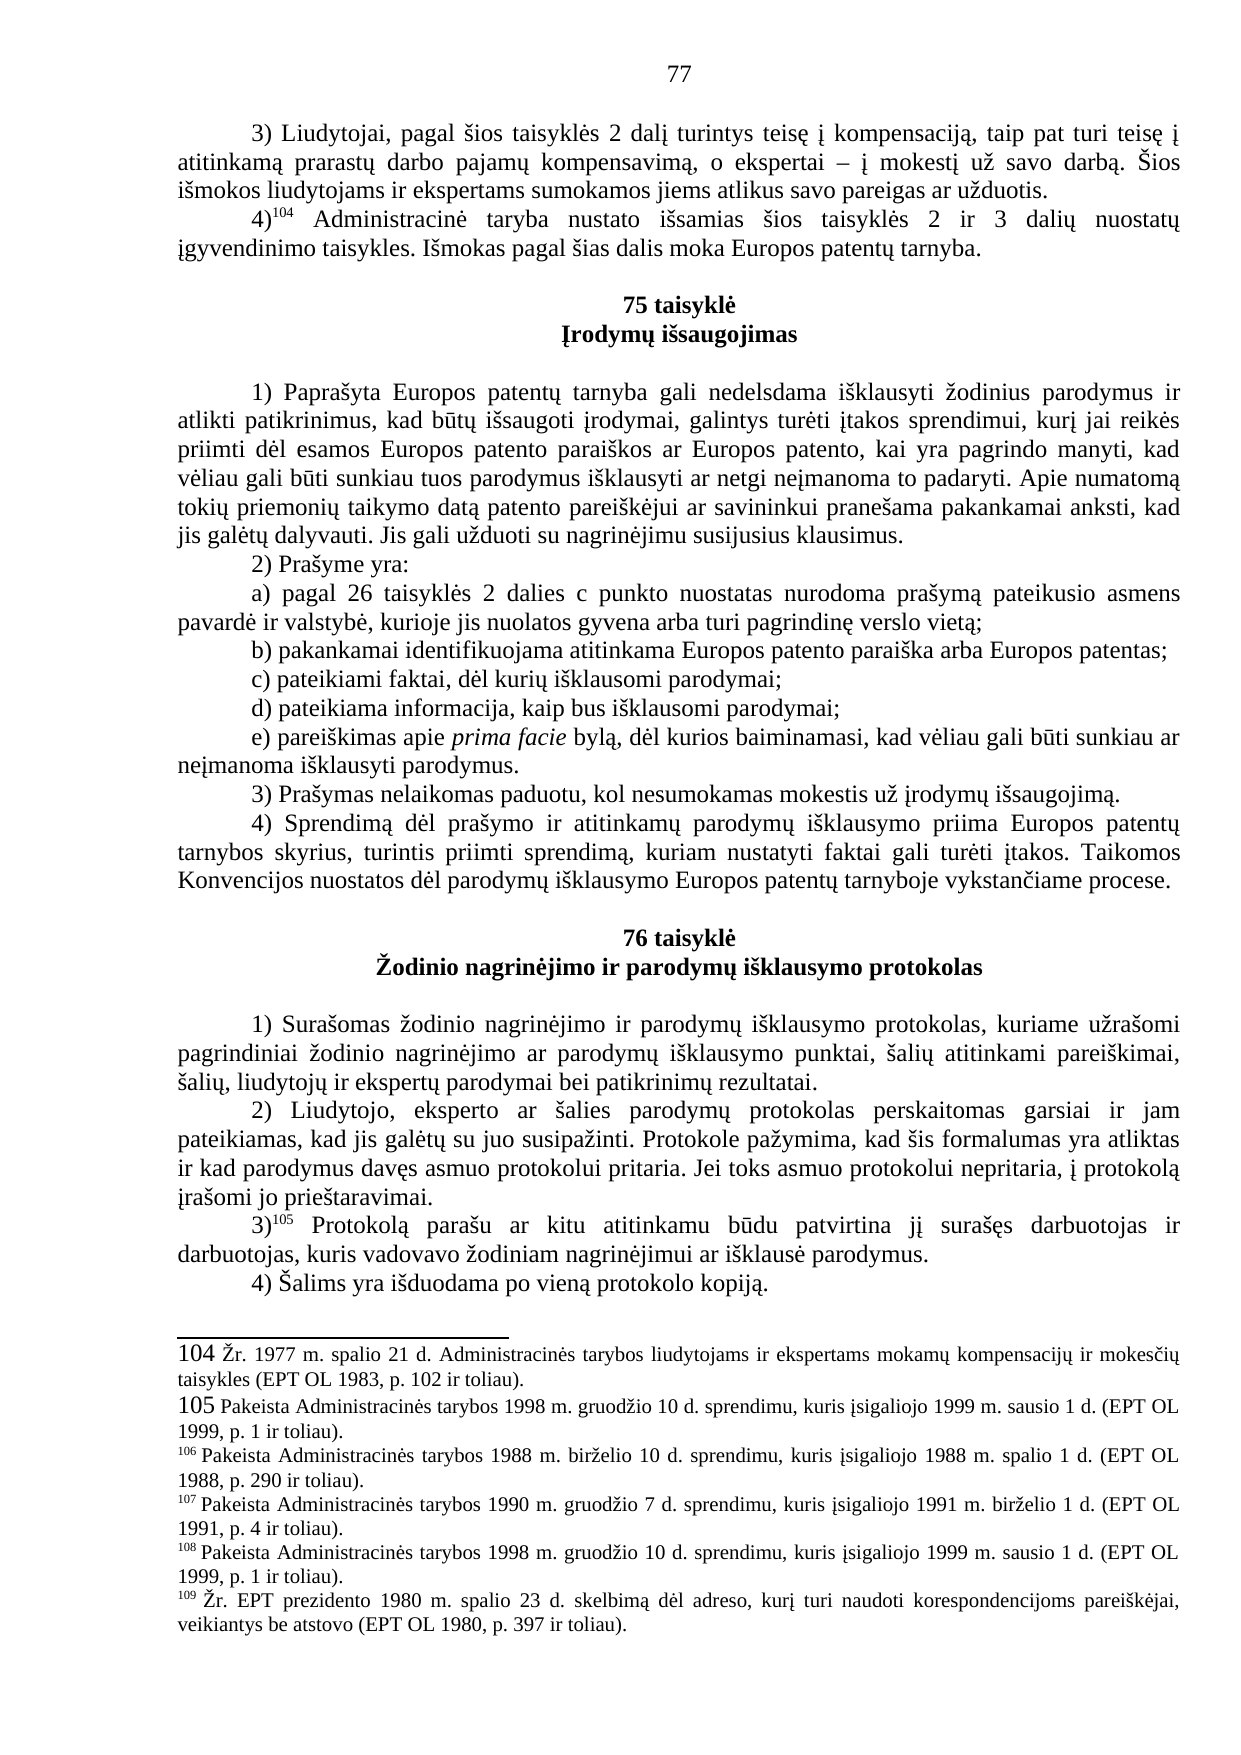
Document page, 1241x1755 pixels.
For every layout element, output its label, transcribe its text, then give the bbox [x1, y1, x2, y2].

text 4) Sprendimą dėl prašymo ir atitinkamų parodymų išklausymo priima Europos patentų tarnybos skyrius, turintis priimti sprendimą, kuriam nustatyti faktai gali turėti įtakos. Taikomos Konvencijos nuostatos dėl parodymų išklausymo Europos patentų tarnyboje vykstančiame procese. [177, 808, 1181, 894]
text b) pakankamai identifikuojama atitinkama Europos patento paraiška arba Europos patentas; [177, 636, 1181, 664]
text 3) Liudytojai, pagal šios taisyklės 2 dalį turintys teisę į kompensaciją, taip pat turi teisę į atitinkamą prarastų darbo pajamų kompensavimą, o ekspertai – į mokestį už savo darbą. Šios išmokos liudytojams ir ekspertams sumokamos jiems atlikus savo pareigas ar užduotis. [177, 118, 1181, 204]
text 109 Žr. EPT prezidento 1980 m. spalio 23 d. skelbimą dėl adreso, kurį turi naudoti korespondencijoms pareiškėjai, veikiantys be atstovo (EPT OL 1980, p. 397 ir toliau). [177, 1588, 1181, 1636]
text 76 taisyklė [177, 923, 1181, 952]
text Žodinio nagrinėjimo ir parodymų išklausymo protokolas [177, 952, 1181, 981]
text d) pateikiama informacija, kaip bus išklausomi parodymai; [177, 693, 1181, 722]
text 1) Surašomas žodinio nagrinėjimo ir parodymų išklausymo protokolas, kuriame užrašomi pagrindiniai žodinio nagrinėjimo ar parodymų išklausymo punktai, šalių atitinkami pareiškimai, šalių, liudytojų ir ekspertų parodymai bei patikrinimų rezultatai. [177, 1009, 1181, 1096]
text 75 taisyklė [177, 291, 1181, 319]
text 3) Protokolą parašu ar kitu atitinkamu būdu patvirtina jį surašęs darbuotojas ir darbuotojas, kuris vadovavo žodiniam nagrinėjimui ar išklausė parodymus. [177, 1211, 1181, 1268]
text 2) Liudytojo, eksperto ar šalies parodymų protokolas perskaitomas garsiai ir jam pateikiamas, kad jis galėtų su juo susipažinti. Protokole pažymima, kad šis formalumas yra atliktas ir kad parodymus davęs asmuo protokolui pritaria. Jei toks asmuo protokolui nepritaria, į protokolą įrašomi jo prieštaravimai. [177, 1096, 1181, 1211]
text Įrodymų išsaugojimas [177, 319, 1181, 348]
text 1) Paprašyta Europos patentų tarnyba gali nedelsdama išklausyti žodinius parodymus ir atlikti patikrinimus, kad būtų išsaugoti įrodymai, galintys turėti įtakos sprendimui, kurį jai reikės priimti dėl esamos Europos patento paraiškos ar Europos patento, kai yra pagrindo manyti, kad vėliau gali būti sunkiau tuos parodymus išklausyti ar netgi neįmanoma to padaryti. Apie numatomą tokių priemonių taikymo datą patento pareiškėjui ar savininkui pranešama pakankamai anksti, kad jis galėtų dalyvauti. Jis gali užduoti su nagrinėjimu susijusius klausimus. [177, 377, 1181, 549]
text 107 Pakeista Administracinės tarybos 1990 m. gruodžio 7 d. sprendimu, kuris įsigaliojo 1991 m. birželio 1 d. (EPT OL 1991, p. 4 ir toliau). [177, 1492, 1181, 1540]
text 108 Pakeista Administracinės tarybos 1998 m. gruodžio 10 d. sprendimu, kuris įsigaliojo 1999 m. sausio 1 d. (EPT OL 1999, p. 1 ir toliau). [177, 1540, 1181, 1588]
text a) pagal 26 taisyklės 2 dalies c punkto nuostatas nurodoma prašymą pateikusio asmens pavardė ir valstybė, kurioje jis nuolatos gyvena arba turi pagrindinę verslo vietą; [177, 578, 1181, 636]
text 106 Pakeista Administracinės tarybos 1988 m. birželio 10 d. sprendimu, kuris įsigaliojo 1988 m. spalio 1 d. (EPT OL 1988, p. 290 ir toliau). [177, 1443, 1181, 1492]
text e) pareiškimas apie prima facie bylą, dėl kurios baiminamasi, kad vėliau gali būti sunkiau ar neįmanoma išklausyti parodymus. [177, 722, 1181, 779]
text 4) Administracinė taryba nustato išsamias šios taisyklės 2 ir 3 dalių nuostatų įgyvendinimo taisykles. Išmokas pagal šias dalis moka Europos patentų tarnyba. [177, 204, 1181, 262]
text Pakeista Administracinės tarybos 1998 m. gruodžio 10 d. sprendimu, kuris įsigaliojo 1999 m. sausio 1 d. (EPT OL 1999, p. 1 ir toliau). [177, 1391, 1181, 1443]
text Žr. 1977 m. spalio 21 d. Administracinės tarybos liudytojams ir ekspertams mokamų kompensacijų ir mokesčių taisykles (EPT OL 1983, p. 102 ir toliau). [177, 1338, 1181, 1391]
text 3) Prašymas nelaikomas paduotu, kol nesumokamas mokestis už įrodymų išsaugojimą. [177, 779, 1181, 808]
text c) pateikiami faktai, dėl kurių išklausomi parodymai; [177, 664, 1181, 693]
text 4) Šalims yra išduodama po vieną protokolo kopiją. [177, 1268, 1181, 1297]
text 2) Prašyme yra: [177, 549, 1181, 578]
